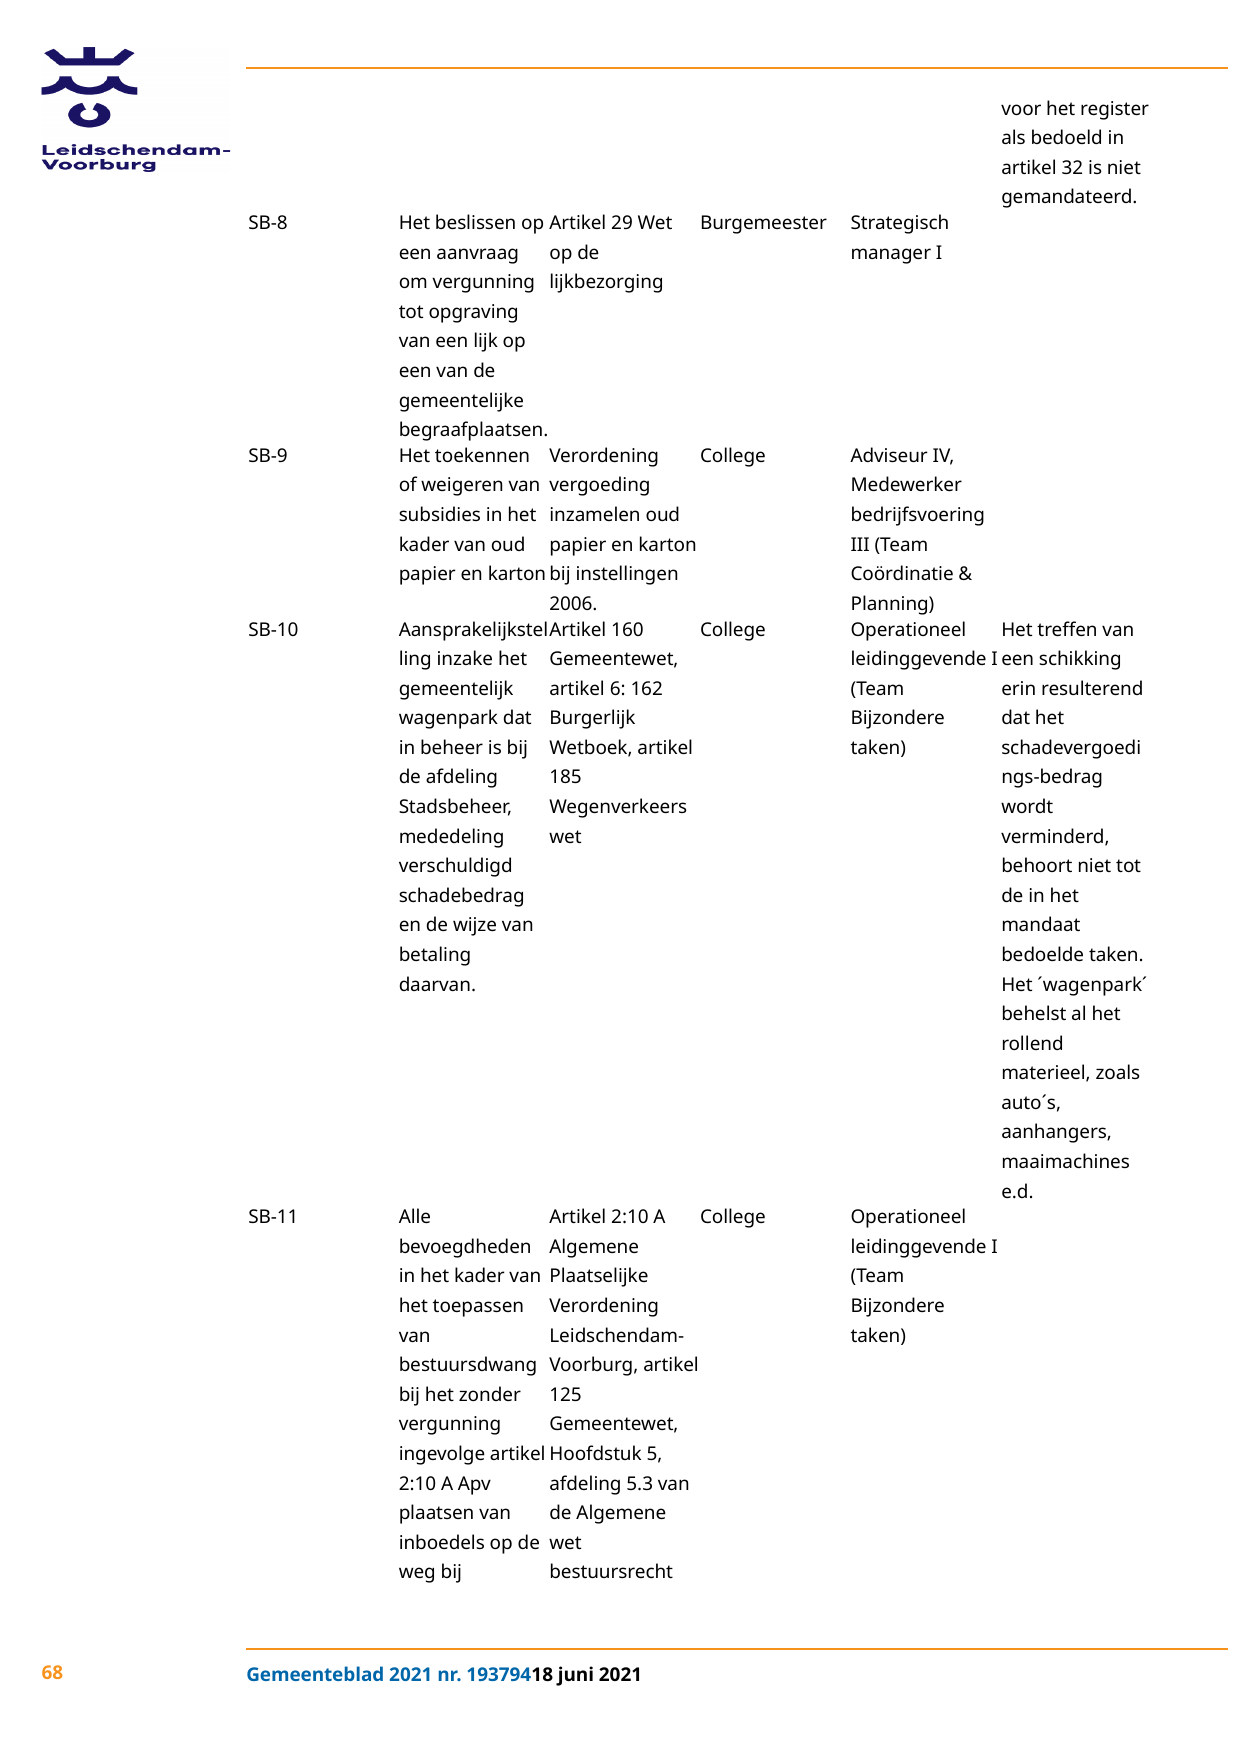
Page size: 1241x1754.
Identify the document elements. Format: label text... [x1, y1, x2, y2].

table_cell [248, 95, 398, 209]
table_cell College [700, 1204, 850, 1584]
table_cell Burgemeester [700, 209, 850, 442]
table_cell Artikel 29 Wet op de lijkbezorging [549, 209, 700, 442]
table_cell [1001, 1204, 1152, 1584]
table_cell SB-10 [248, 616, 398, 1203]
table_cell Het toekennen of weigeren van subsidies in het kader van oud papier en karton [399, 442, 549, 616]
table_cell Artikel 160 Gemeentewet, artikel 6: 162 Burgerlijk Wetboek, artikel 185 Wegenverkeerswet [549, 616, 700, 1203]
table_cell [1001, 209, 1152, 442]
table_cell voor het register als bedoeld in artikel 32 is niet gemandateerd. [1001, 95, 1152, 209]
table_cell College [700, 442, 850, 616]
table_cell SB-11 [248, 1204, 398, 1584]
table_cell Alle bevoegdheden in het kader van het toepassen van bestuursdwang bij het zonder vergunning ingevolge artikel 2:10 A Apv plaatsen van inboedels op de weg bij [399, 1204, 549, 1584]
table_cell Strategisch manager I [850, 209, 1001, 442]
table_cell [399, 95, 549, 209]
table_cell College [700, 616, 850, 1203]
table_cell Aansprakelijkstelling inzake het gemeentelijk wagenpark dat in beheer is bij de afdeling Stadsbeheer, mededeling verschuldigd schadebedrag en de wijze van betaling daarvan. [399, 616, 549, 1203]
table_cell Het treffen van een schikking erin resulterend dat het schadevergoedings-bedrag wordt verminderd, behoort niet tot de in het mandaat bedoelde taken. Het ´wagenpark´ behelst al het rollend materieel, zoals auto´s, aanhangers, maaimachines e.d. [1001, 616, 1152, 1203]
table_cell Artikel 2:10 A Algemene Plaatselijke Verordening Leidschendam-Voorburg, artikel 125 Gemeentewet, Hoofdstuk 5, afdeling 5.3 van de Algemene wet bestuursrecht [549, 1204, 700, 1584]
table_cell Verordening vergoeding inzamelen oud papier en karton bij instellingen 2006. [549, 442, 700, 616]
table_cell SB-9 [248, 442, 398, 616]
table_cell Operationeel leidinggevende I (Team Bijzondere taken) [850, 616, 1001, 1203]
table_cell [1001, 442, 1152, 616]
table_cell Operationeel leidinggevende I (Team Bijzondere taken) [850, 1204, 1001, 1584]
table_cell [700, 95, 850, 209]
table_cell [549, 95, 700, 209]
table_cell Het beslissen op een aanvraag om vergunning tot opgraving van een lijk op een van de gemeentelijke begraafplaatsen. [399, 209, 549, 442]
table_cell [850, 95, 1001, 209]
table_cell SB-8 [248, 209, 398, 442]
table_cell Adviseur IV, Medewerker bedrijfsvoering III (Team Coördinatie & Planning) [850, 442, 1001, 616]
picture [41, 47, 231, 172]
